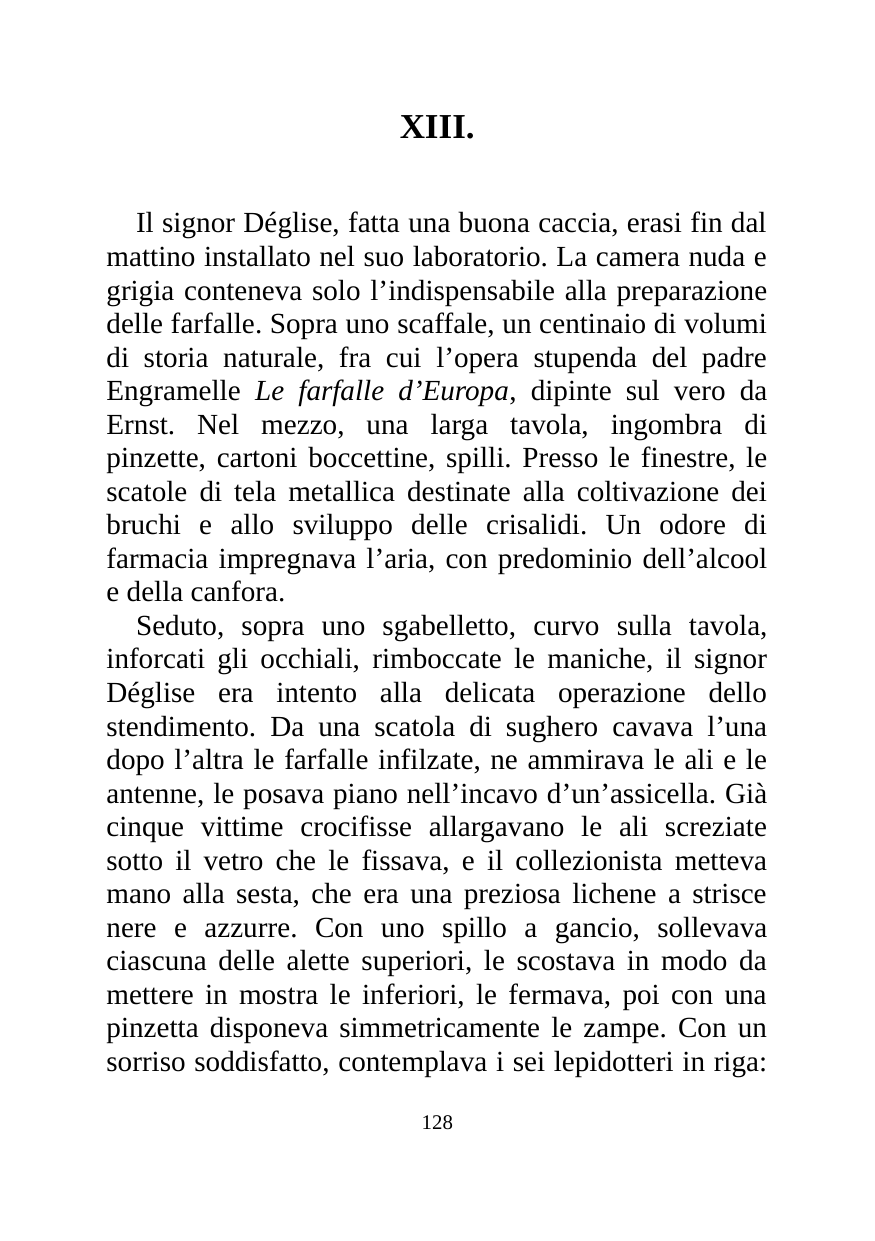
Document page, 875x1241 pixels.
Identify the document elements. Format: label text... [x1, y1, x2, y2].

text Il signor Déglise, fatta una buona caccia, erasi fin dal mattino installato nel suo laboratorio. La camera nuda e grigia conteneva solo l’indispensabile alla preparazione delle farfalle. Sopra uno scaffale, un centinaio di volumi di storia naturale, fra cui l’opera stupenda del padre Engramelle Le farfalle d’Europa, dipinte sul vero da Ernst. Nel mezzo, una larga tavola, ingombra di pinzette, cartoni boccettine, spilli. Presso le finestre, le scatole di tela metallica destinate alla coltivazione dei bruchi e allo sviluppo delle crisalidi. Un odore di farmacia impregnava l’aria, con predominio dell’alcool e della canfora. [106, 206, 768, 608]
subtitle XIII. [106, 106, 768, 146]
text Seduto, sopra uno sgabelletto, curvo sulla tavola, inforcati gli occhiali, rimboccate le maniche, il signor Déglise era intento alla delicata operazione dello stendimento. Da una scatola di sughero cavava l’una dopo l’altra le farfalle infilzate, ne ammirava le ali e le antenne, le posava piano nell’incavo d’un’assicella. Già cinque vittime crocifisse allargavano le ali screziate sotto il vetro che le fissava, e il collezionista metteva mano alla sesta, che era una preziosa lichene a strisce nere e azzurre. Con uno spillo a gancio, sollevava ciascuna delle alette superiori, le scostava in modo da mettere in mostra le inferiori, le fermava, poi con una pinzetta disponeva simmetricamente le zampe. Con un sorriso soddisfatto, contemplava i sei lepidotteri in riga: [106, 608, 768, 1078]
